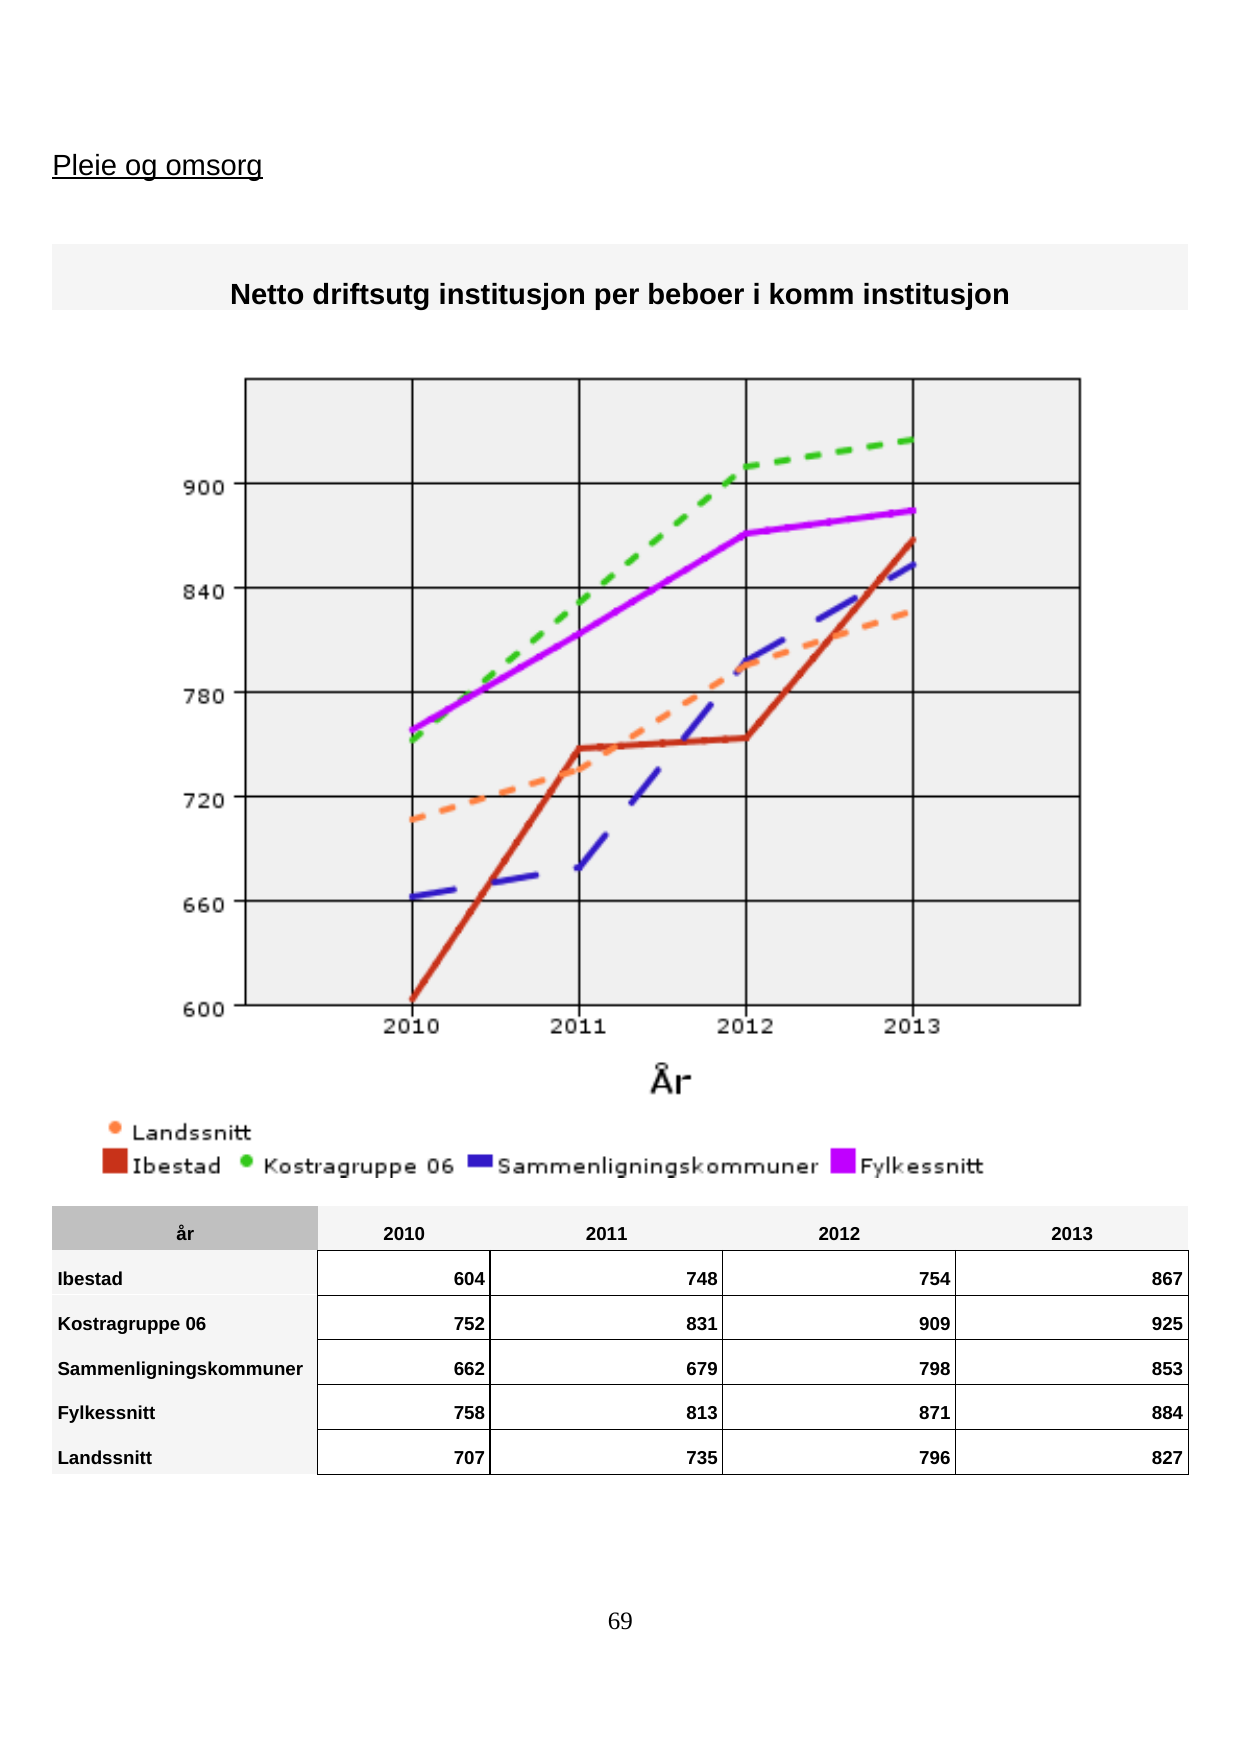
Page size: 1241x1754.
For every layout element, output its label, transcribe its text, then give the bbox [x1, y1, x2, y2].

table_header [52, 344, 99, 1177]
table_cell 909 [723, 1296, 955, 1339]
table_cell 853 [956, 1340, 1188, 1384]
table_cell [52, 1177, 1188, 1206]
table_cell 752 [318, 1296, 489, 1339]
table_cell 827 [956, 1430, 1188, 1474]
table_cell 748 [491, 1251, 722, 1294]
table_header 2013 [955, 1206, 1188, 1250]
table_cell Sammenligningskommuner [52, 1339, 317, 1384]
table_cell 871 [723, 1385, 955, 1429]
table_cell 796 [723, 1430, 955, 1474]
table_cell Pleie og omsorg [52, 148, 1188, 244]
table_cell Fylkessnitt [52, 1384, 317, 1429]
table_cell [52, 1474, 1188, 1582]
table_cell 754 [723, 1251, 955, 1294]
table_cell 679 [491, 1340, 722, 1384]
table_cell 867 [956, 1251, 1188, 1294]
table_header [1142, 344, 1188, 1177]
table_cell Ibestad [52, 1250, 317, 1294]
table_cell 735 [491, 1430, 722, 1474]
table_cell 604 [318, 1251, 489, 1294]
table_header 2011 [490, 1206, 723, 1250]
table_cell 813 [491, 1385, 722, 1429]
table_cell [52, 310, 1188, 344]
table_cell Landssnitt [52, 1429, 317, 1474]
table_cell 662 [318, 1340, 489, 1384]
table_cell 798 [723, 1340, 955, 1384]
table_cell Kostragruppe 06 [52, 1295, 317, 1339]
table_cell 707 [318, 1430, 489, 1474]
table_header 2012 [723, 1206, 955, 1250]
table_cell 831 [491, 1296, 722, 1339]
table_cell 884 [956, 1385, 1188, 1429]
table_header Netto driftsutg institusjon per beboer i komm institusjon [52, 244, 1188, 310]
table_header år [52, 1206, 318, 1250]
table_cell 758 [318, 1385, 489, 1429]
table_cell 925 [956, 1296, 1188, 1339]
table_header 2010 [318, 1206, 490, 1250]
